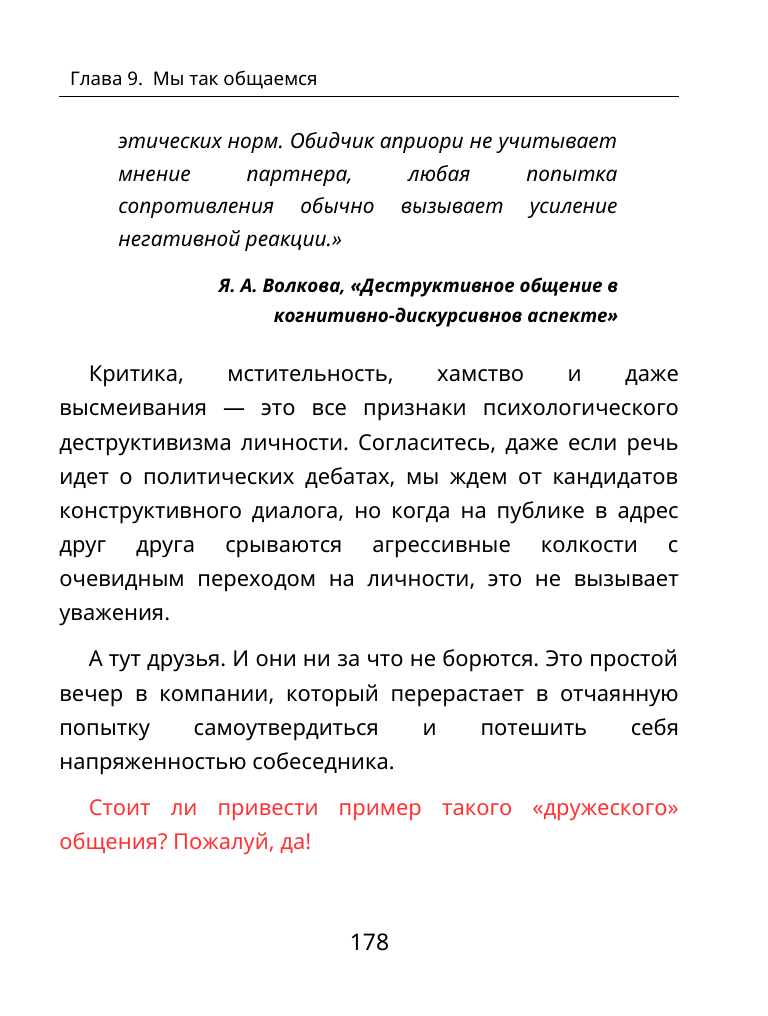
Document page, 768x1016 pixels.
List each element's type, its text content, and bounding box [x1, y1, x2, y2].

text Критика, мстительность, хамство и даже высмеивания — это все признаки психологического деструктивизма личности. Согласитесь, даже если речь идет о политических дебатах, мы ждем от кандидатов конструктивного диалога, но когда на публике в адрес друг друга срываются агрессивные колкости с очевидным переходом на личности, это не вызывает уважения. [59, 358, 679, 627]
text Стоит ли привести пример такого «дружеского» общения? Пожалуй, да! [59, 792, 679, 856]
text А тут друзья. И они ни за что не борются. Это простой вечер в компании, который перерастает в отчаянную попытку самоутвердиться и потешить себя напряженностью собеседника. [59, 643, 679, 776]
text этических норм. Обидчик априори не учитывает мнение партнера, любая попытка сопротивления обычно вызывает усиление негативной реакции.» [118, 126, 620, 252]
text Я. А. Волкова, «Деструктивное общение в когнитивно-дискурсивнов аспекте» [118, 268, 620, 328]
